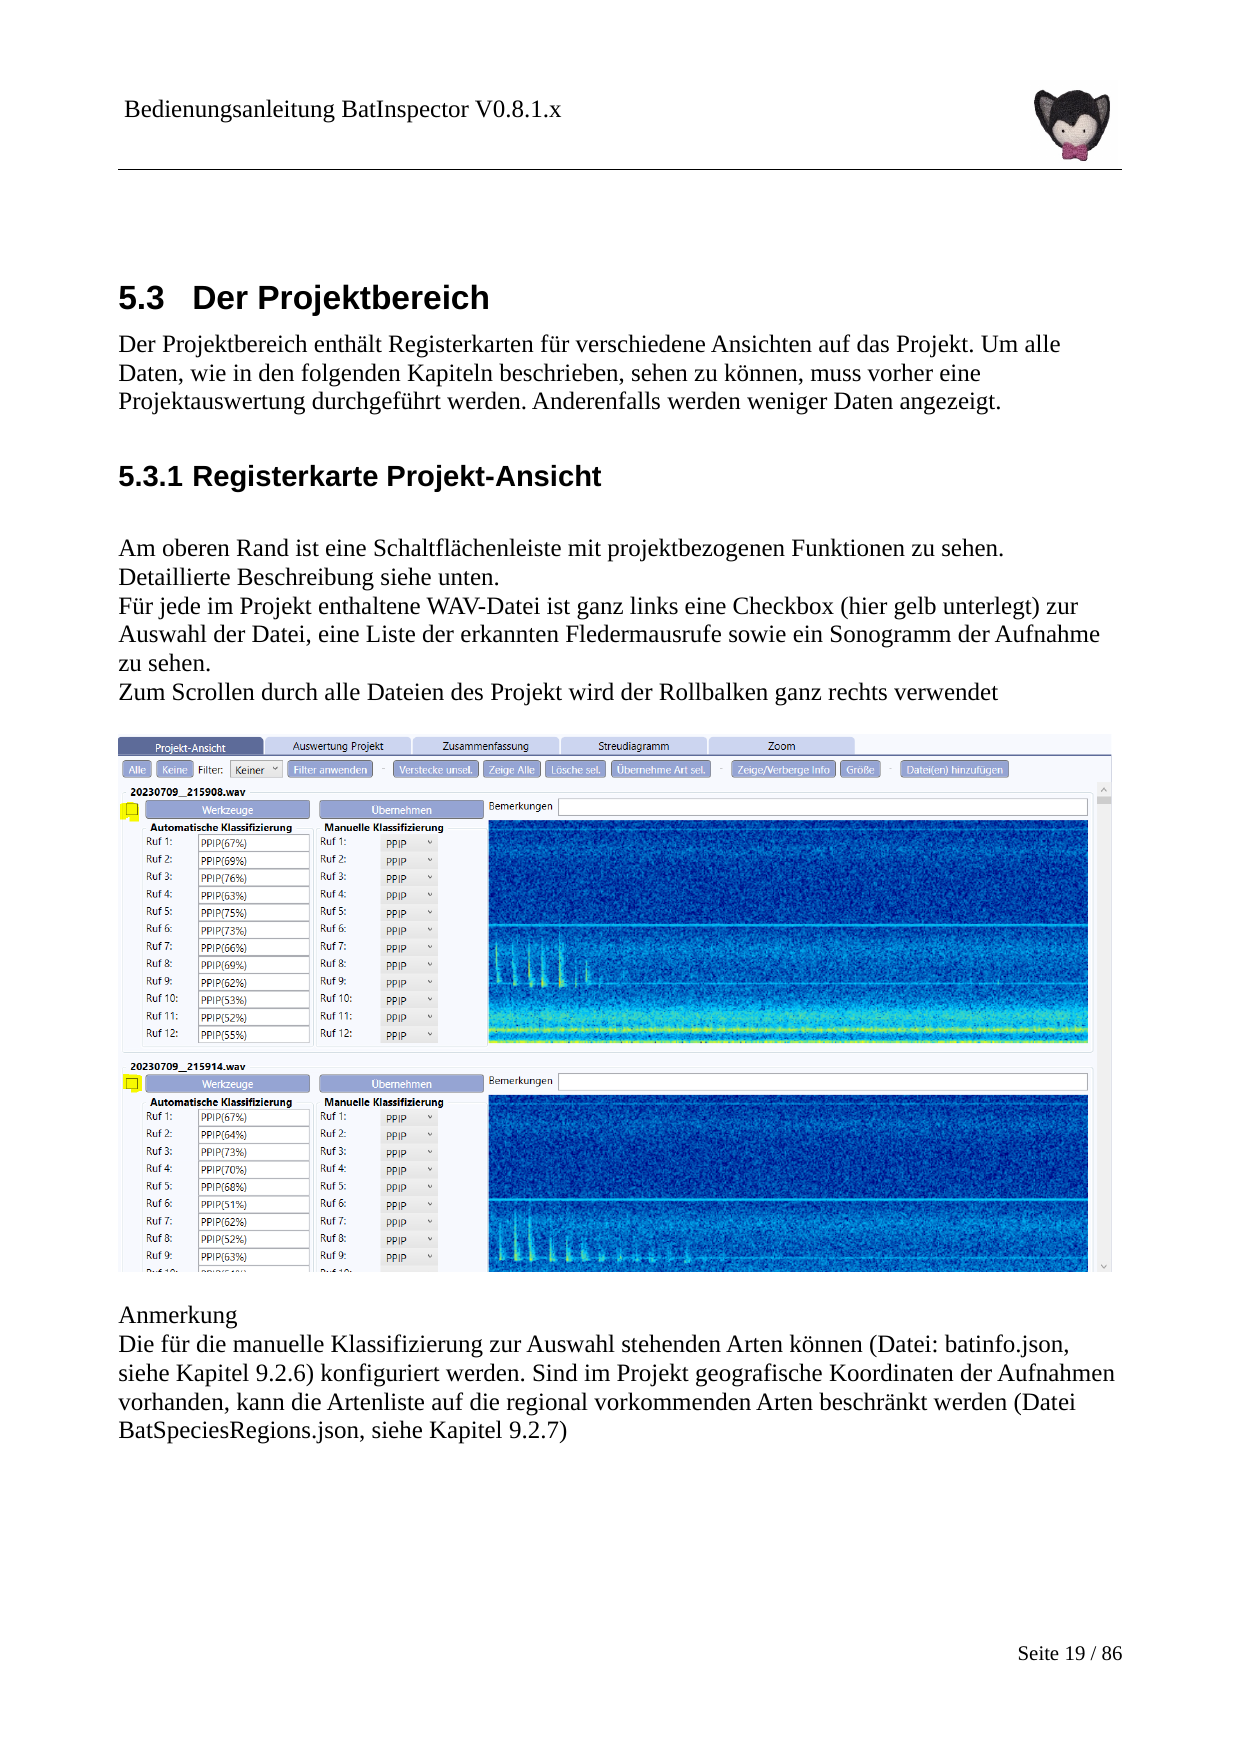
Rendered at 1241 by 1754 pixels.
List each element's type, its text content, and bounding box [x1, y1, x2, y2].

text Zum Scrollen durch alle Dateien des Projekt wird der Rollbalken ganz rechts verwendet [118, 677, 1122, 706]
picture [1030, 80, 1119, 169]
text Anmerkung [118, 1300, 1122, 1329]
text Am oberen Rand ist eine Schaltflächenleiste mit projektbezogenen Funktionen zu sehen. Detaillierte Beschreibung siehe unten. [118, 533, 1122, 591]
picture [118, 734, 1112, 1272]
subtitle Der Projektbereich [118, 278, 1122, 316]
picture [731, 1265, 737, 1272]
text Der Projektbereich enthält Registerkarten für verschiedene Ansichten auf das Projekt. Um alle Daten, wie in den folgenden Kapiteln beschrieben, sehen zu können, muss vorher eine Projektauswertung durchgeführt werden. Anderenfalls werden weniger Daten angezeigt. [118, 329, 1122, 415]
text Für jede im Projekt enthaltene WAV-Datei ist ganz links eine Checkbox (hier gelb unterlegt) zur Auswahl der Datei, eine Liste der erkannten Fledermausrufe sowie ein Sonogramm der Aufnahme zu sehen. [118, 591, 1122, 677]
text Die für die manuelle Klassifizierung zur Auswahl stehenden Arten können (Datei: batinfo.json, siehe Kapitel 9.2.6) konfiguriert werden. Sind im Projekt geografische Koordinaten der Aufnahmen vorhanden, kann die Artenliste auf die regional vorkommenden Arten beschränkt werden (Datei BatSpeciesRegions.json, siehe Kapitel 9.2.7) [118, 1329, 1122, 1444]
subtitle Registerkarte Projekt-Ansicht [118, 458, 1122, 492]
